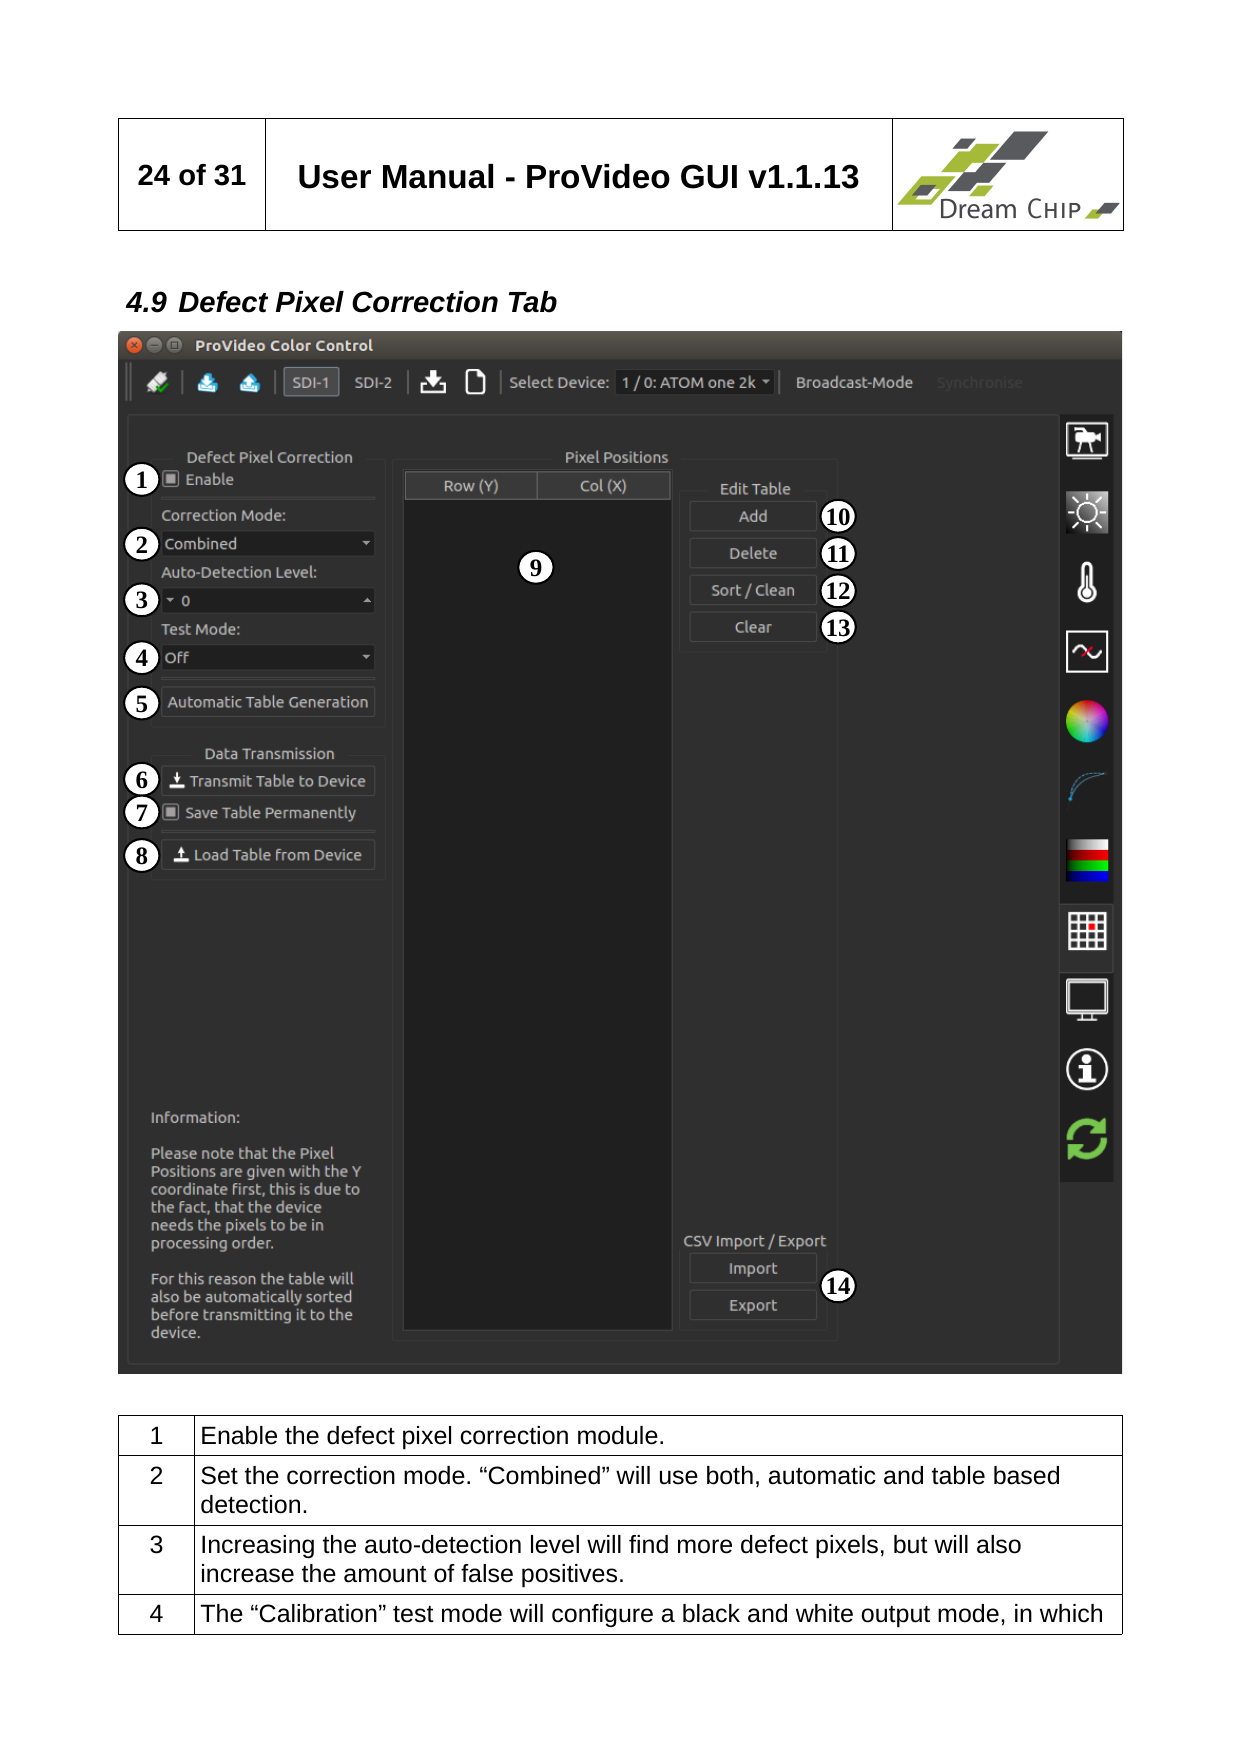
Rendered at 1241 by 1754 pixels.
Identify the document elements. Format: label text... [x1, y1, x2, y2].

table_header 1 [119, 1416, 194, 1455]
table_cell 3 [119, 1526, 194, 1593]
table_cell The “Calibration” test mode will configure a black and white output mode, in which [195, 1595, 1122, 1634]
subtitle Defect Pixel Correction Tab [118, 285, 1122, 318]
table_cell 2 [119, 1456, 194, 1524]
table_cell 4 [119, 1595, 194, 1634]
picture [118, 331, 1123, 1374]
picture [897, 130, 1120, 220]
table_cell Increasing the auto-detection level will find more defect pixels, but will also increase the amount of false positives. [195, 1526, 1122, 1593]
table_cell Set the correction mode. “Combined” will use both, automatic and table based detection. [195, 1456, 1122, 1524]
table_header Enable the defect pixel correction module. [195, 1416, 1122, 1455]
